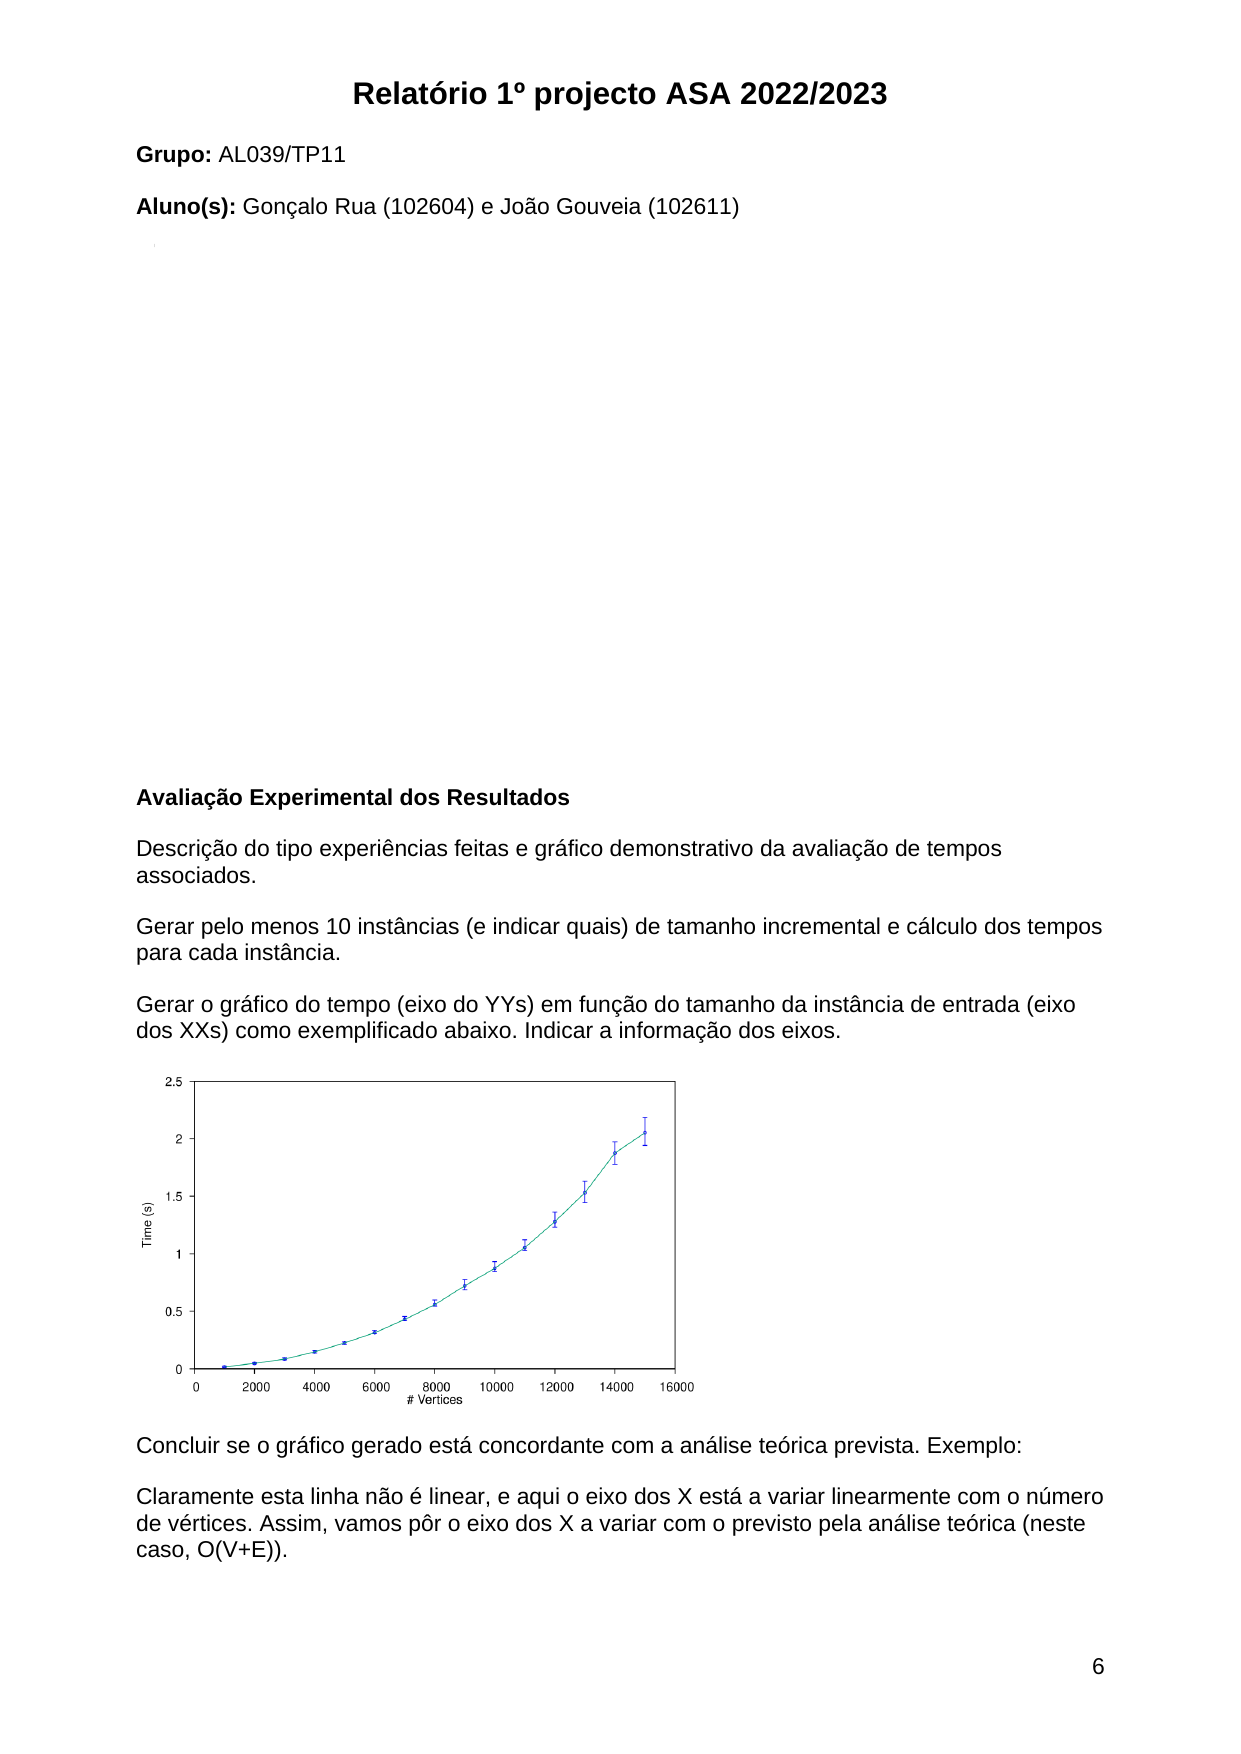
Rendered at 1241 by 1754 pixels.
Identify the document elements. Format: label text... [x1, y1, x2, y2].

text Descrição do tipo experiências feitas e gráfico demonstrativo da avaliação de tempos associados. [136, 835, 1104, 888]
text Claramente esta linha não é linear, e aqui o eixo dos X está a variar linearmente com o número de vértices. Assim, vamos pôr o eixo dos X a variar com o previsto pela análise teórica (neste caso, O(V+E)). [136, 1483, 1104, 1562]
text Gerar pelo menos 10 instâncias (e indicar quais) de tamanho incremental e cálculo dos tempos para cada instância. [136, 913, 1104, 966]
text Avaliação Experimental dos Resultados [136, 784, 1104, 810]
text Concluir se o gráfico gerado está concordante com a análise teórica prevista. Exemplo: [136, 1432, 1104, 1458]
text Gerar o gráfico do tempo (eixo do YYs) em função do tamanho da instância de entrada (eixo dos XXs) como exemplificado abaixo. Indicar a informação dos eixos. [136, 991, 1104, 1043]
picture [135, 1068, 696, 1407]
